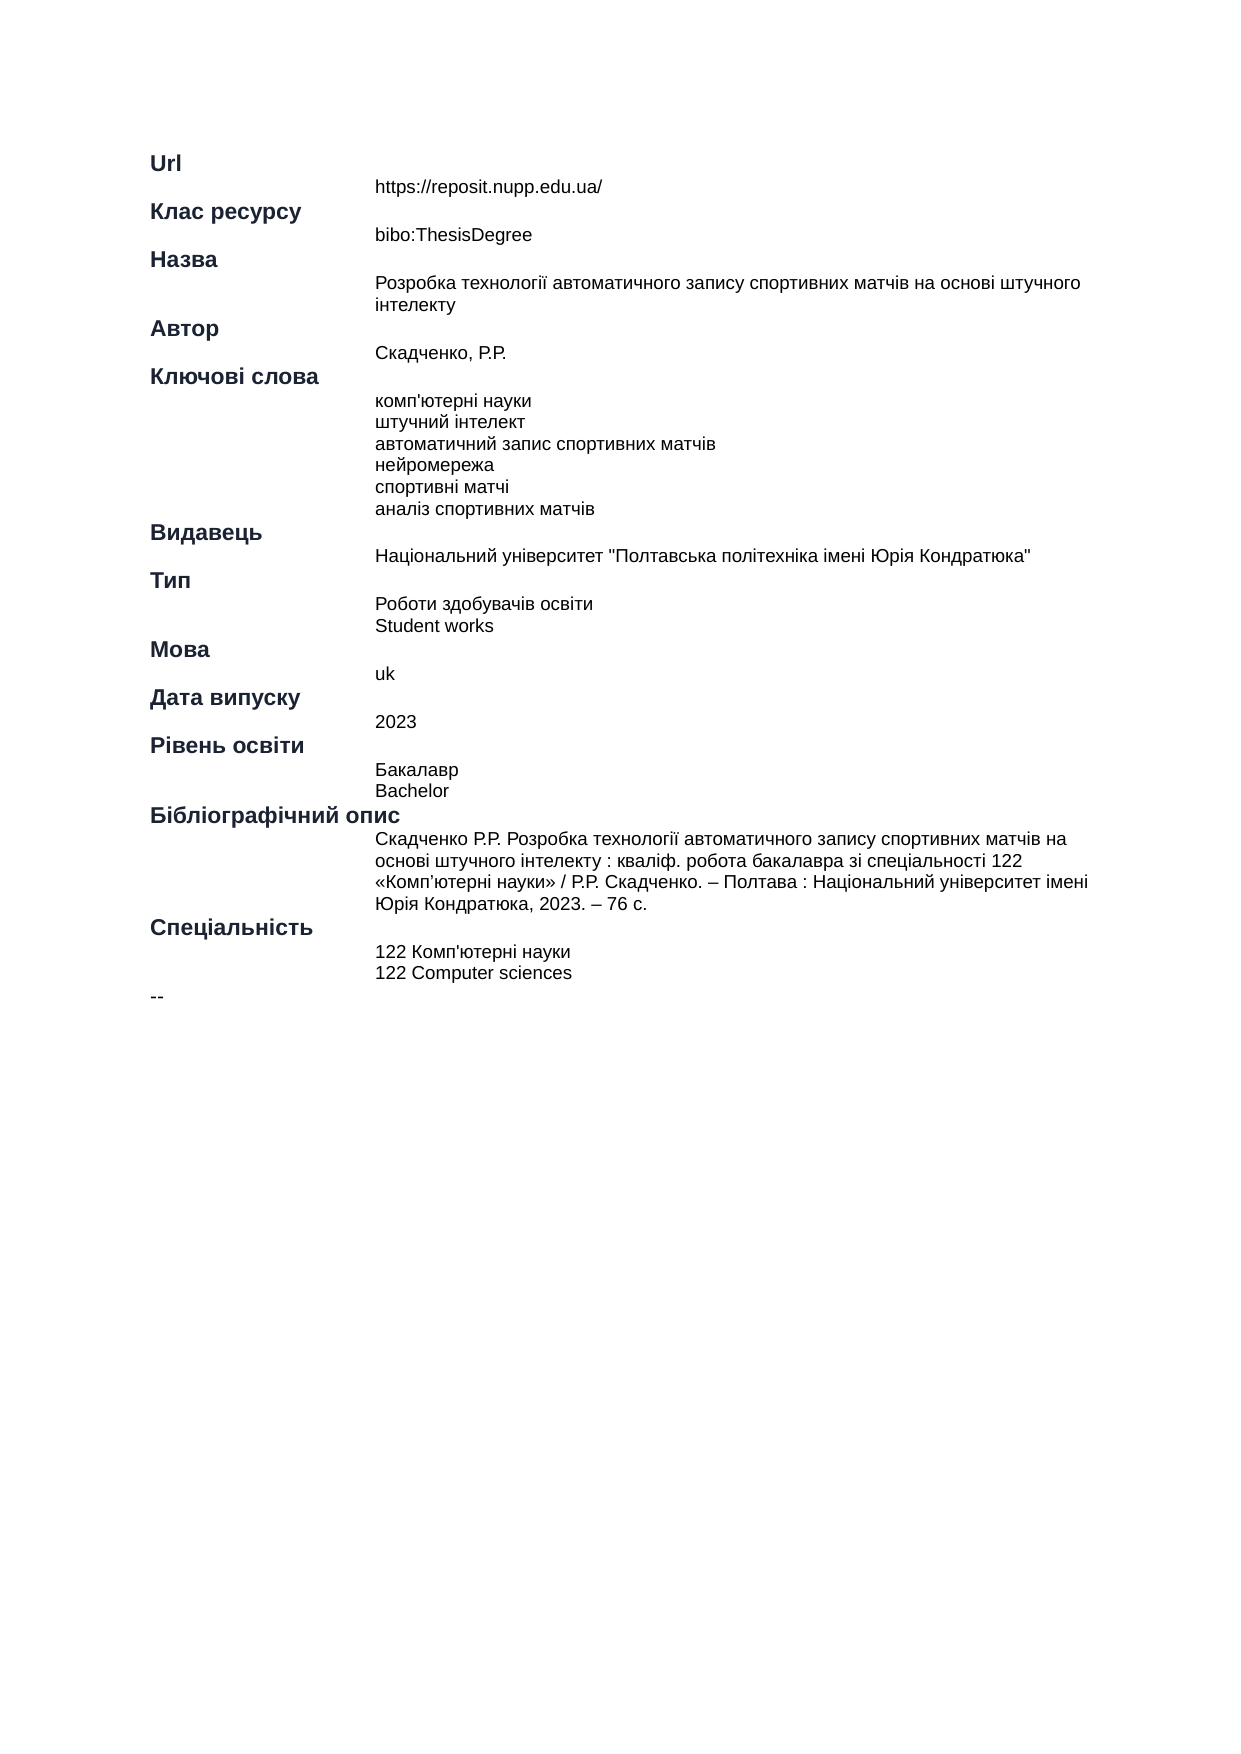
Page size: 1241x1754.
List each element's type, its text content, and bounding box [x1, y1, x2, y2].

text Національний університет "Полтавська політехніка імені Юрія Кондратюка" [375, 545, 1090, 567]
text Клас ресурсу [150, 198, 1090, 224]
text Тип [150, 567, 1090, 593]
text штучний інтелект [375, 411, 1090, 433]
text Назва [150, 246, 1090, 272]
text 122 Computer sciences [375, 962, 1090, 984]
text Рівень освіти [150, 732, 1090, 758]
text Дата випуску [150, 684, 1090, 711]
text автоматичний запис спортивних матчів [375, 433, 1090, 454]
text Скадченко Р.Р. Розробка технології автоматичного запису спортивних матчів на основі штучного інтелекту : кваліф. робота бакалавра зі спеціальності 122 «Комп’ютерні науки» / Р.Р. Скадченко. – Полтава : Національний університет імені Юрія Кондратюка, 2023. – 76 с. [375, 828, 1090, 914]
text Розробка технології автоматичного запису спортивних матчів на основі штучного інтелекту [375, 272, 1090, 315]
text Бакалавр [375, 758, 1090, 780]
text спортивні матчі [375, 476, 1090, 497]
text 122 Комп'ютерні науки [375, 941, 1090, 962]
text Видавець [150, 519, 1090, 545]
text нейромережа [375, 454, 1090, 476]
text Автор [150, 315, 1090, 342]
text Url [150, 150, 1090, 176]
text uk [375, 663, 1090, 684]
text комп'ютерні науки [375, 389, 1090, 411]
text 2023 [375, 711, 1090, 732]
text Бібліографічний опис [150, 802, 1090, 828]
text bibo:ThesisDegree [375, 224, 1090, 246]
text Ключові слова [150, 363, 1090, 389]
text Bachelor [375, 780, 1090, 802]
text аналіз спортивних матчів [375, 497, 1090, 519]
text Спеціальність [150, 914, 1090, 941]
text Роботи здобувачів освіти [375, 593, 1090, 615]
text https://reposit.nupp.edu.ua/ [375, 176, 1090, 198]
text Student works [375, 615, 1090, 636]
text -- [150, 984, 1090, 1008]
text Скадченко, Р.Р. [375, 342, 1090, 363]
text Мова [150, 636, 1090, 663]
